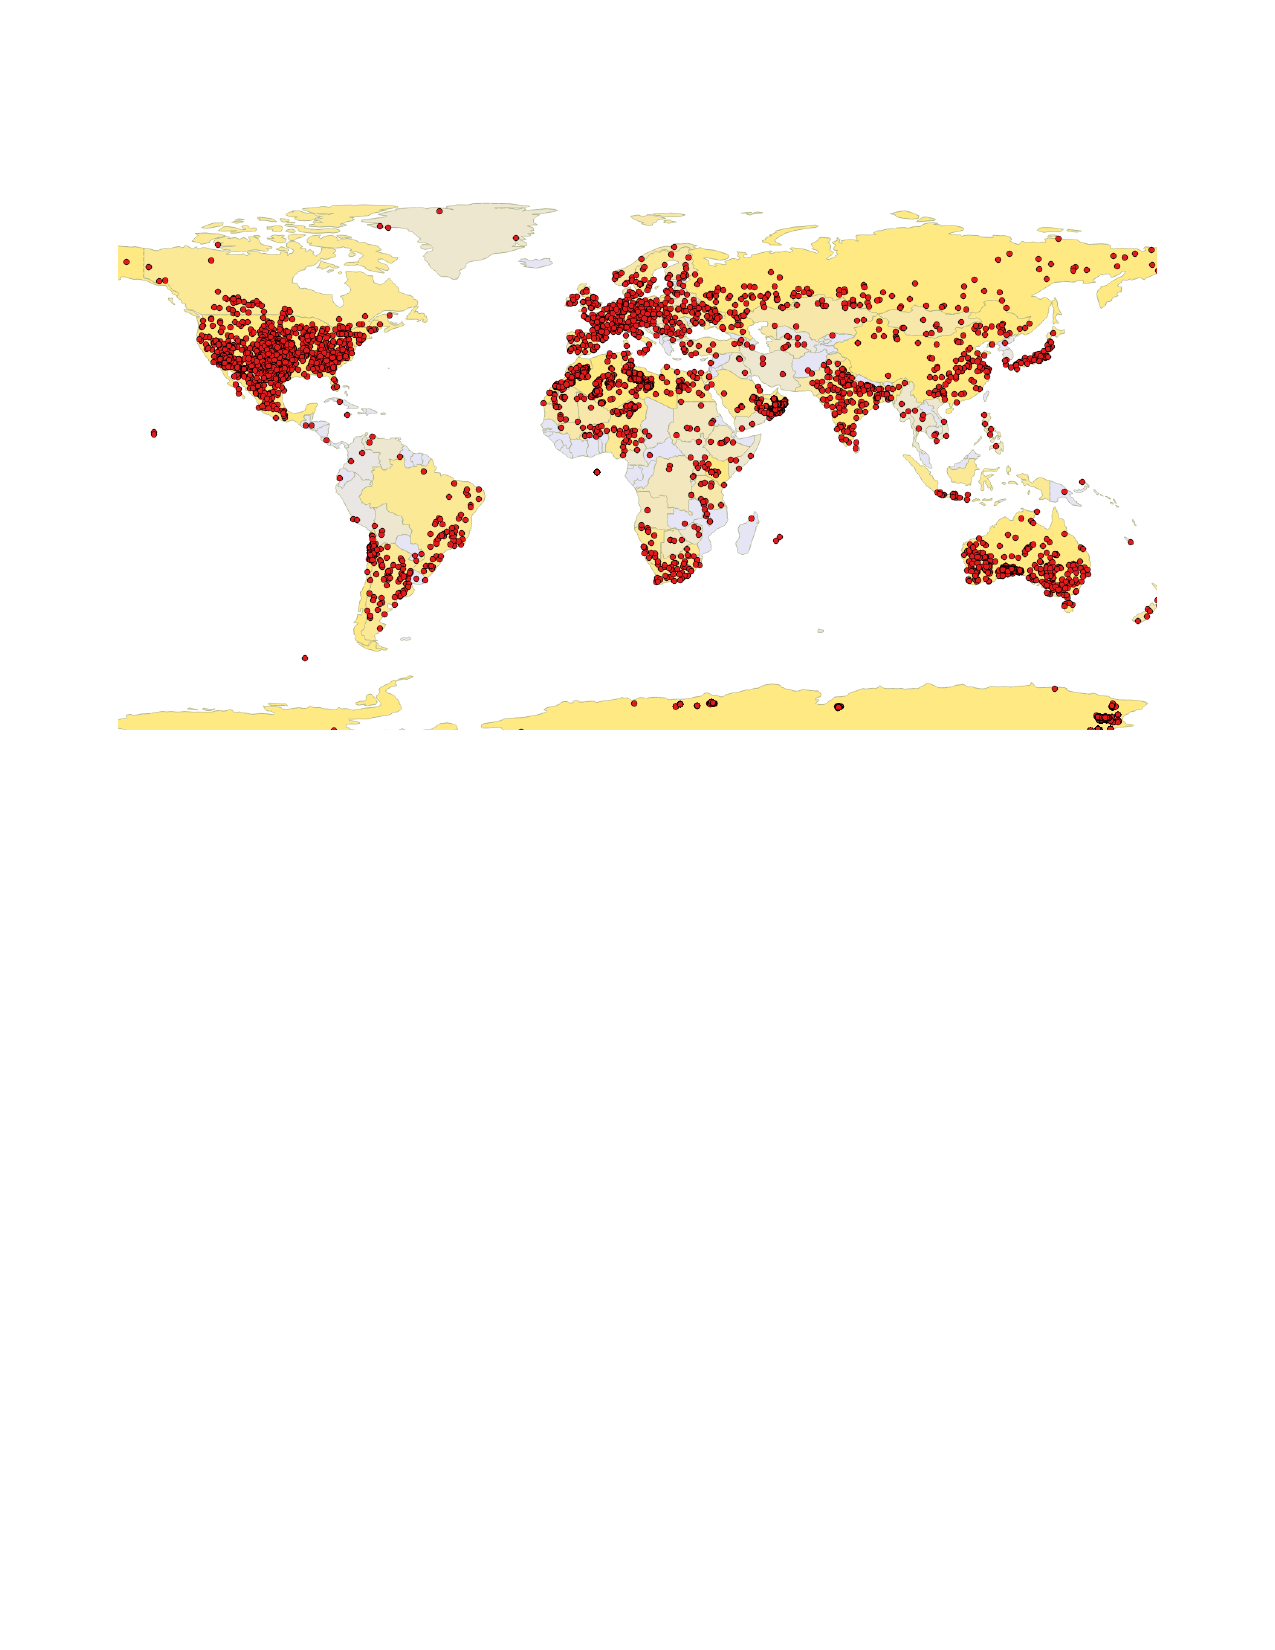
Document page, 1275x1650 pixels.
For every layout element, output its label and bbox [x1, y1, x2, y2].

picture [118, 121, 1157, 730]
